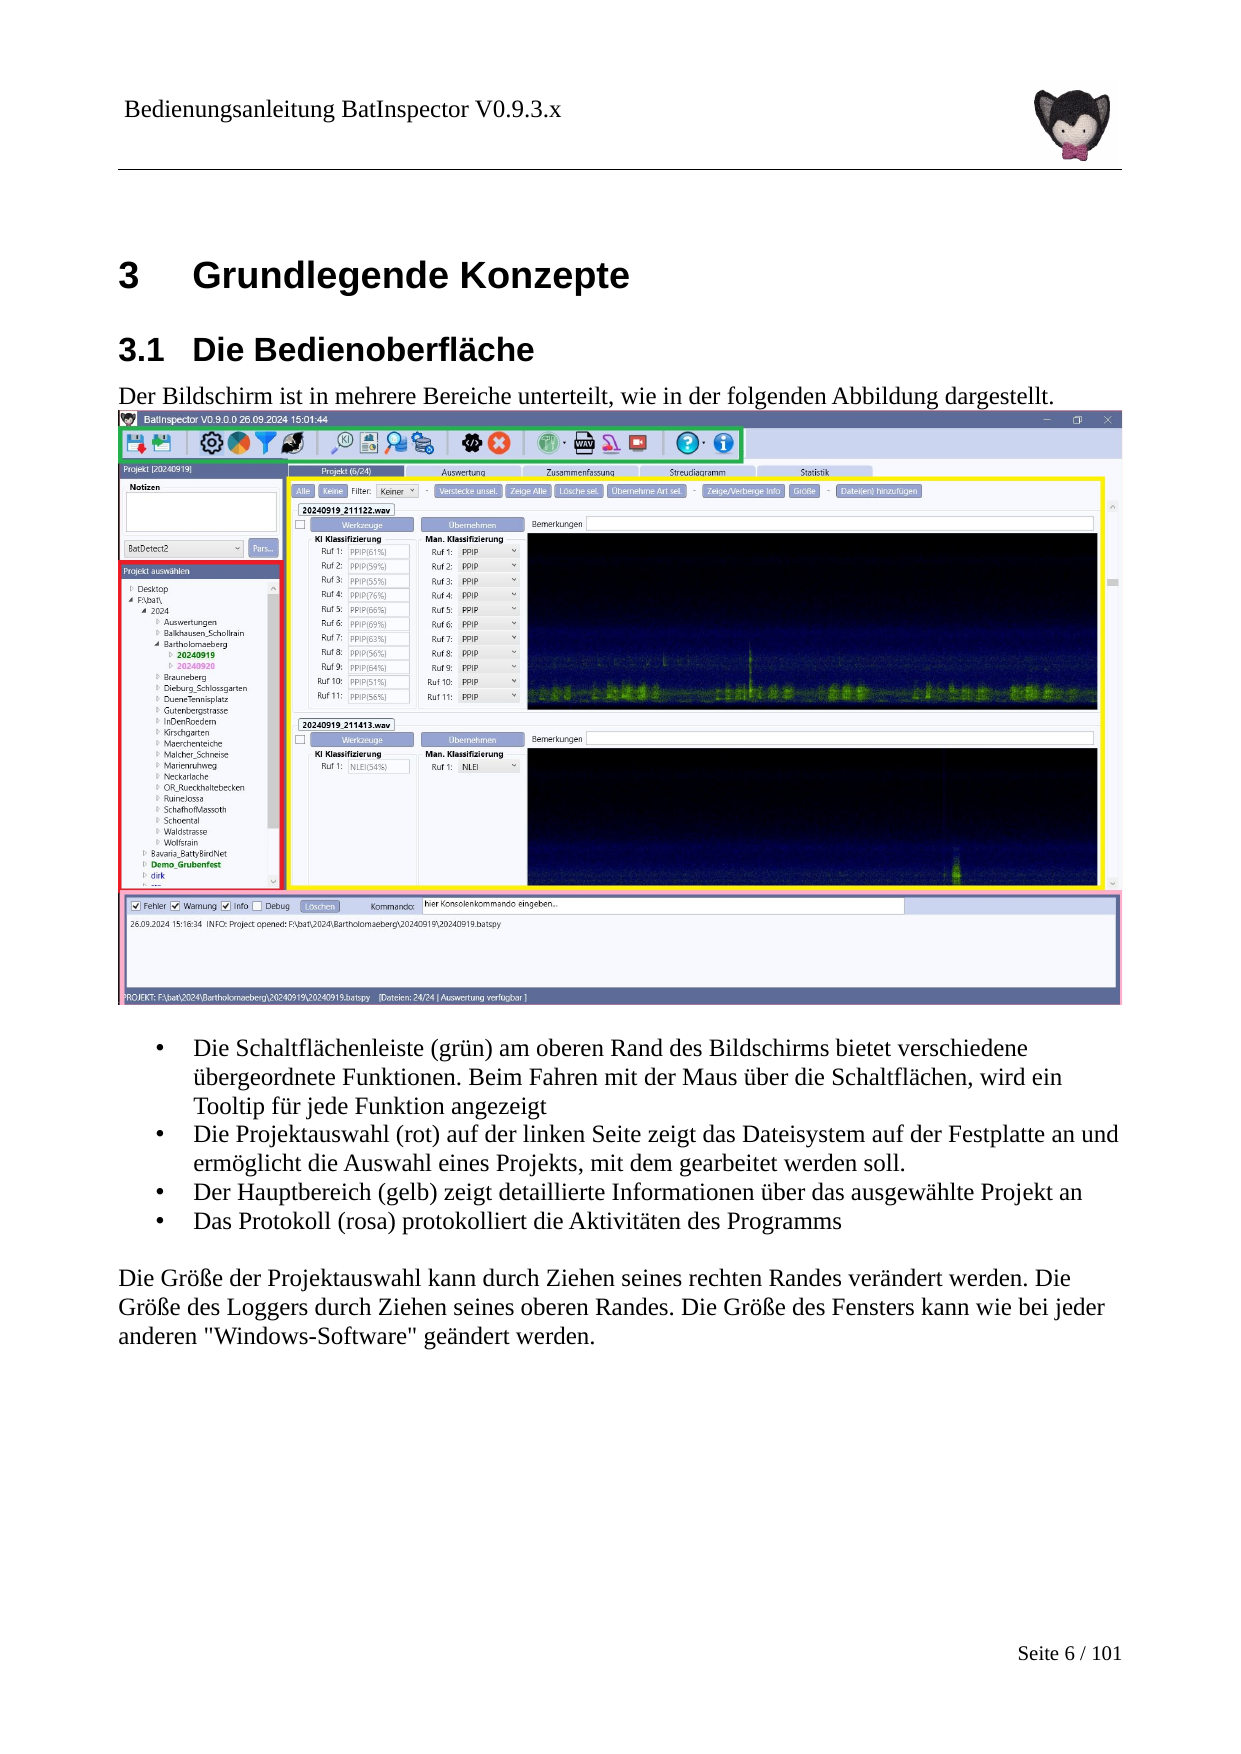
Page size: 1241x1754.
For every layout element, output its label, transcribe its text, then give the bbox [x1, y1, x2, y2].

list Die Projektauswahl (rot) auf der linken Seite zeigt das Dateisystem auf der Festplatte an und ermöglicht die Auswahl eines Projekts, mit dem gearbeitet werden soll. [156, 1119, 1122, 1177]
list Das Protokoll (rosa) protokolliert die Aktivitäten des Programms [156, 1206, 1122, 1234]
picture [1030, 80, 1119, 169]
text Die Größe der Projektauswahl kann durch Ziehen seines rechten Randes verändert werden. Die Größe des Loggers durch Ziehen seines oberen Randes. Die Größe des Fensters kann wie bei jeder anderen "Windows-Software" geändert werden. [118, 1263, 1122, 1349]
subtitle Die Bedienoberfläche [118, 330, 1122, 369]
list Die Schaltflächenleiste (grün) am oberen Rand des Bildschirms bietet verschiedene übergeordnete Funktionen. Beim Fahren mit der Maus über die Schaltflächen, wird ein Tooltip für jede Funktion angezeigt [156, 1033, 1122, 1119]
text Der Bildschirm ist in mehrere Bereiche unterteilt, wie in der folgenden Abbildung dargestellt. [118, 381, 1122, 410]
list Der Hauptbereich (gelb) zeigt detaillierte Informationen über das ausgewählte Projekt an [156, 1177, 1122, 1206]
picture [118, 410, 1123, 1005]
subtitle Grundlegende Konzepte [118, 253, 1122, 297]
